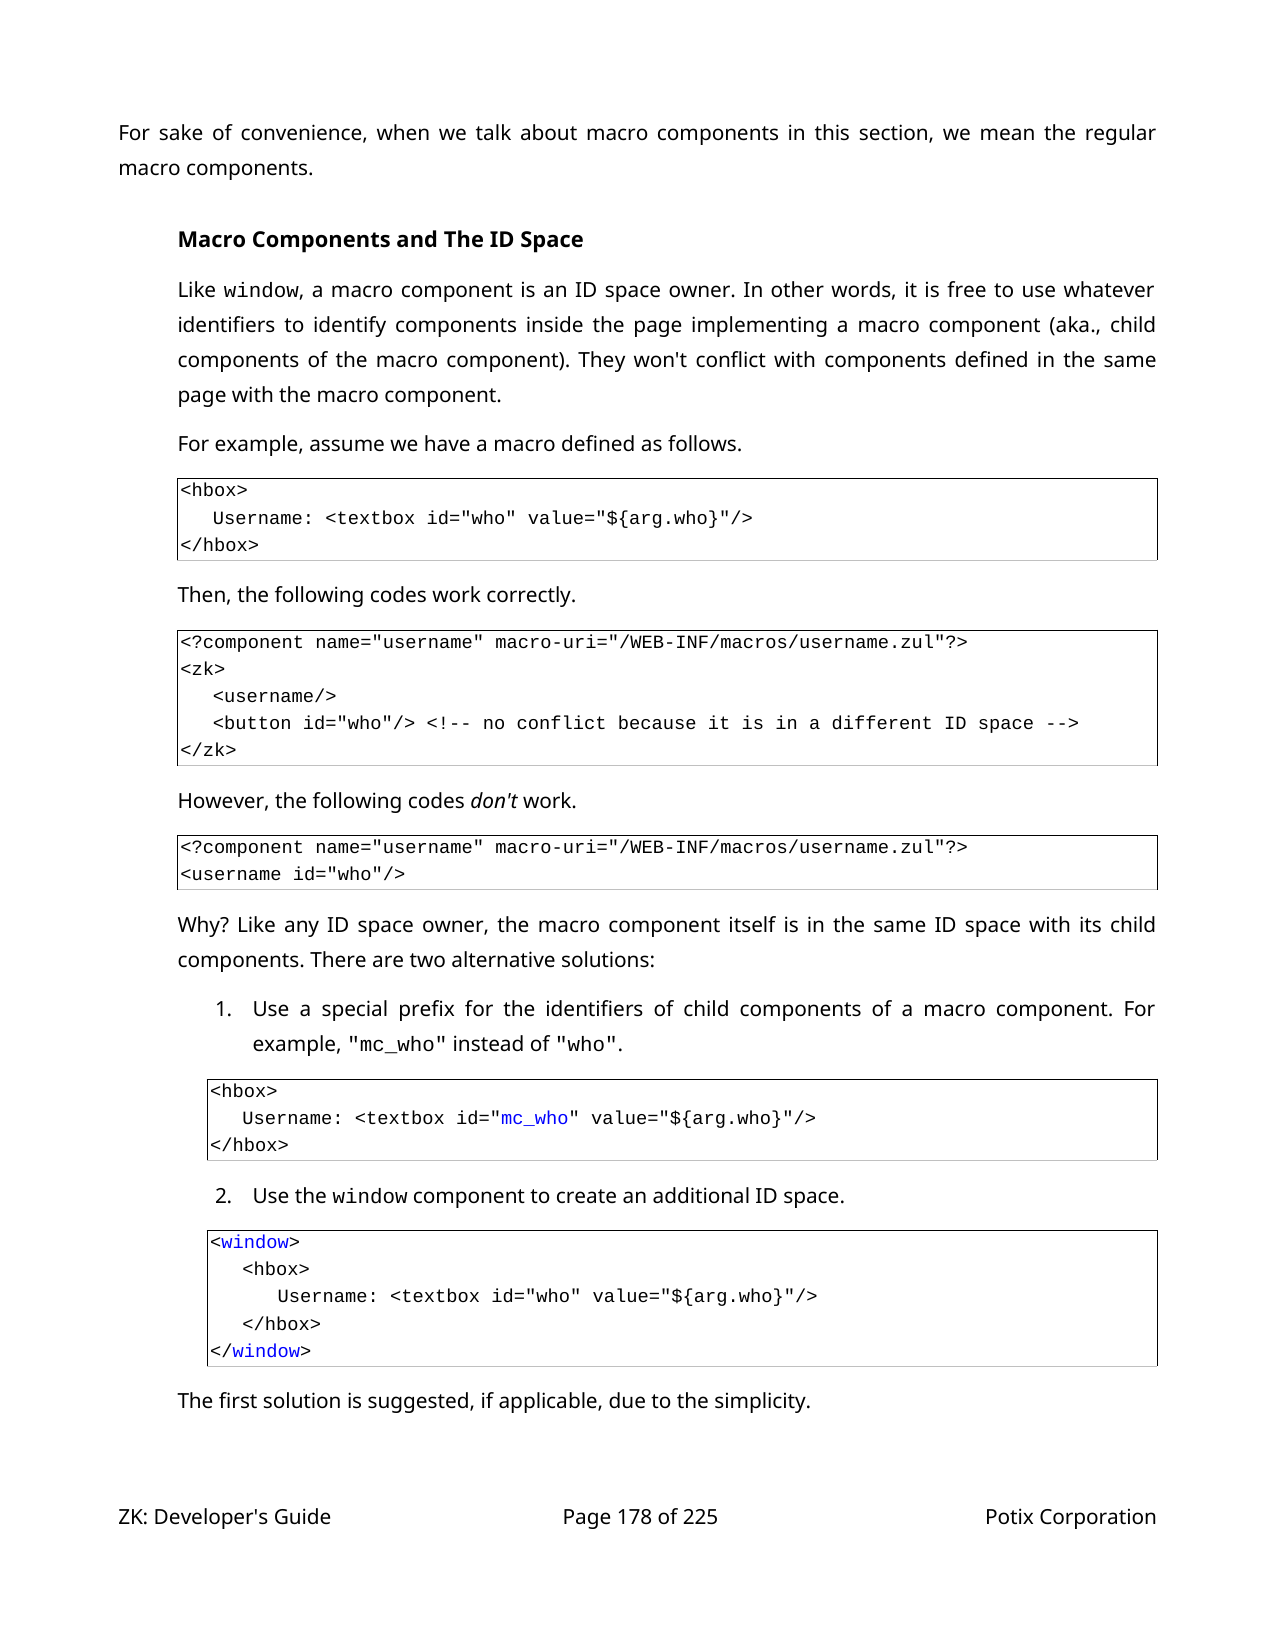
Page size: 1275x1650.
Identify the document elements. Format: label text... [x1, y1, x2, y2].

text <button id="who"/> <!-- no conflict because it is in a different ID space --> [178, 711, 1157, 735]
text <window> [208, 1231, 1157, 1254]
text </hbox> [178, 533, 1157, 560]
text For example, assume we have a macro defined as follows. [177, 429, 1157, 458]
text Like window, a macro component is an ID space owner. In other words, it is free to use whatever identifiers to identify components inside the page implementing a macro component (aka., child components of the macro component). They won't conflict with components defined in the same page with the macro component. [177, 275, 1157, 409]
text </hbox> [208, 1312, 1157, 1336]
text Username: <textbox id="who" value="${arg.who}"/> [208, 1284, 1157, 1309]
list Use a special prefix for the identifiers of child components of a macro component. For example, "mc_who" instead of "who". [215, 994, 1157, 1058]
text The first solution is suggested, if applicable, due to the simplicity. [177, 1387, 1157, 1415]
text <?component name="username" macro-uri="/WEB-INF/macros/username.zul"?> [178, 631, 1157, 654]
text Username: <textbox id="mc_who" value="${arg.who}"/> [208, 1106, 1157, 1130]
text </hbox> [208, 1133, 1157, 1160]
text <username/> [178, 684, 1157, 708]
list Use the window component to create an additional ID space. [215, 1181, 1157, 1209]
text <?component name="username" macro-uri="/WEB-INF/macros/username.zul"?> [178, 836, 1157, 859]
text For sake of convenience, when we talk about macro components in this section, we mean the regular macro components. [118, 118, 1157, 182]
text Username: <textbox id="who" value="${arg.who}"/> [178, 506, 1157, 530]
text Then, the following codes work correctly. [177, 581, 1157, 609]
text However, the following codes don't work. [177, 786, 1157, 814]
text <username id="who"/> [178, 862, 1157, 889]
text <hbox> [178, 479, 1157, 503]
text <hbox> [208, 1080, 1157, 1103]
text Why? Like any ID space owner, the macro component itself is in the same ID space with its child components. There are two alternative solutions: [177, 910, 1157, 973]
text </window> [208, 1339, 1157, 1366]
text <hbox> [208, 1257, 1157, 1281]
text </zk> [178, 738, 1157, 765]
subtitle Macro Components and The ID Space [177, 224, 1157, 254]
text <zk> [178, 657, 1157, 681]
